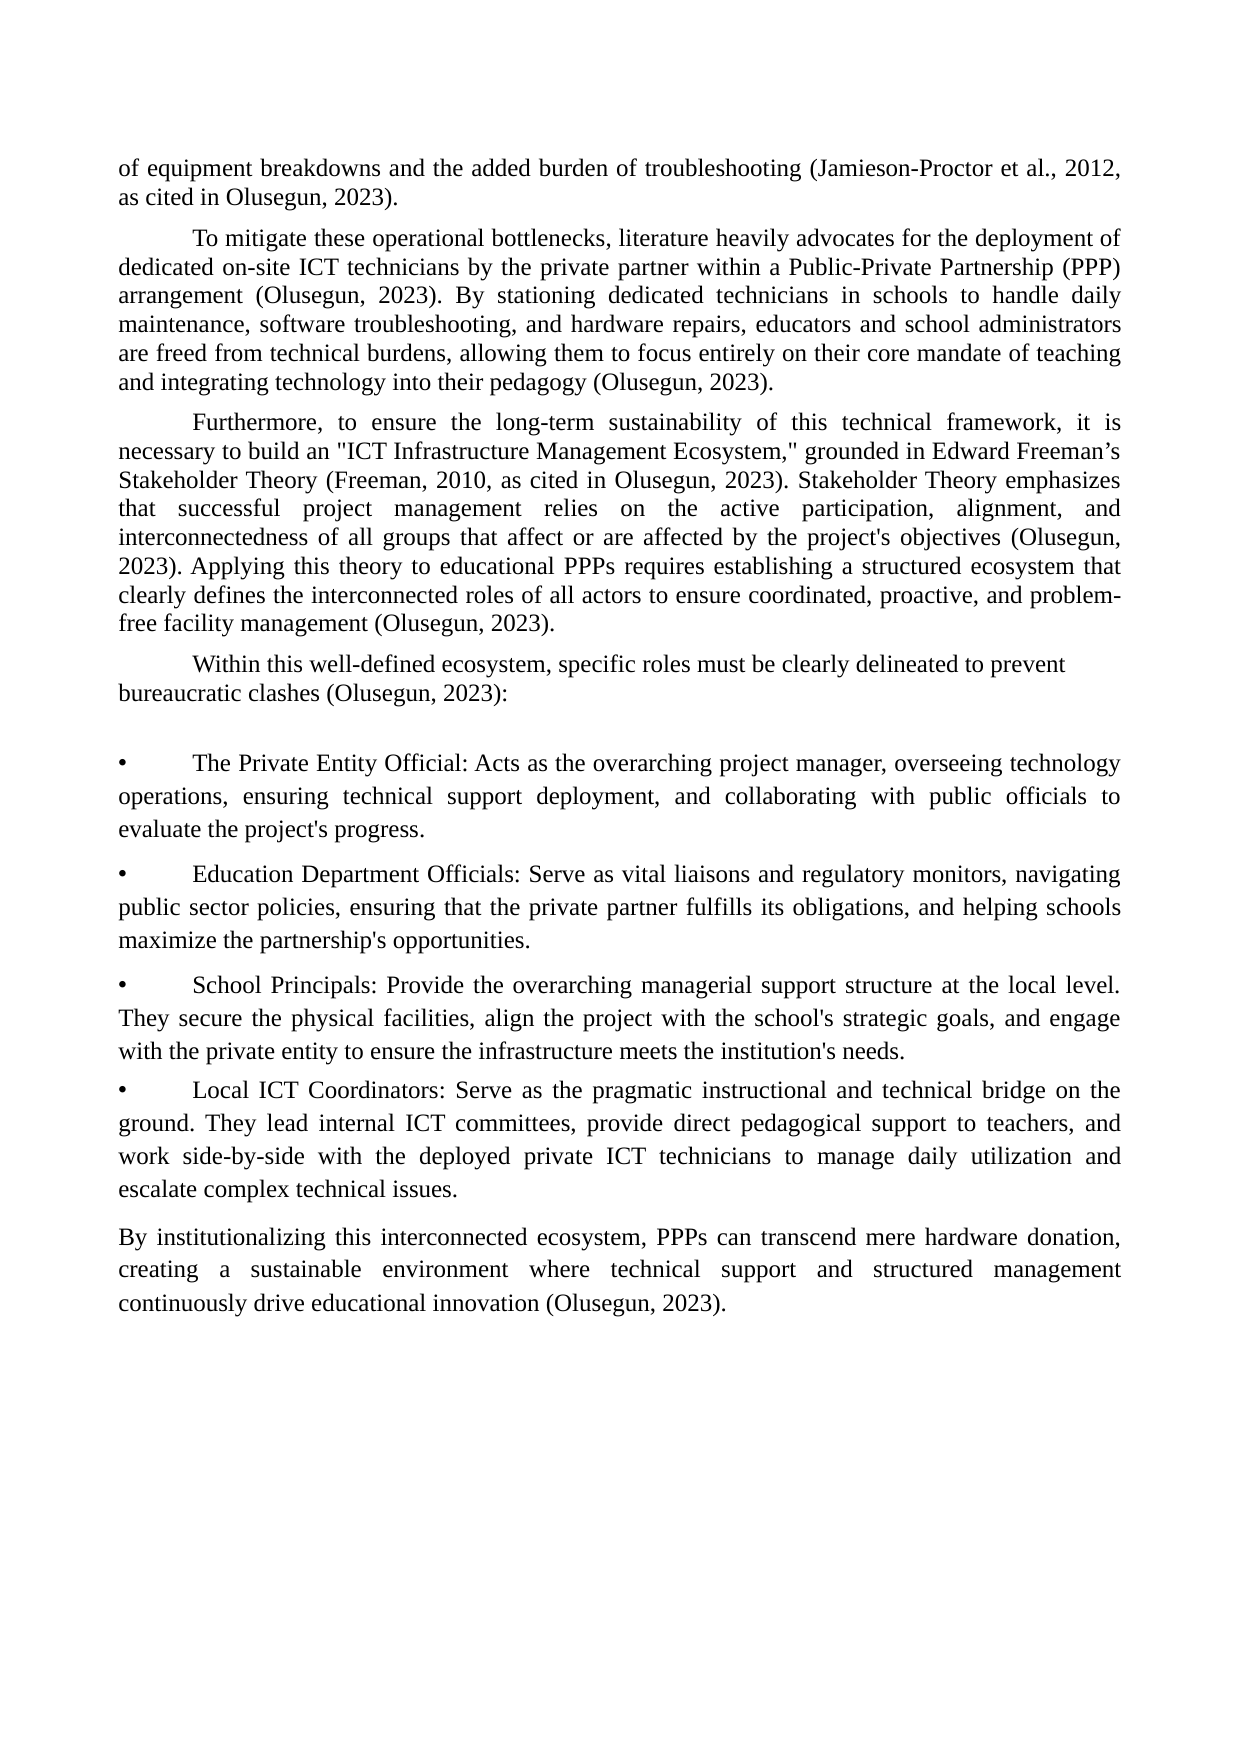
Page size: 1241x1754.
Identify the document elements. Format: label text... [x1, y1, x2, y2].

text of equipment breakdowns and the added burden of troubleshooting (Jamieson-Proctor et al., 2012, as cited in Olusegun, 2023). [118, 153, 1122, 211]
text By institutionalizing this interconnected ecosystem, PPPs can transcend mere hardware donation, creating a sustainable environment where technical support and structured management continuously drive educational innovation (Olusegun, 2023). [118, 1222, 1122, 1316]
text To mitigate these operational bottlenecks, literature heavily advocates for the deployment of dedicated on-site ICT technicians by the private partner within a Public-Private Partnership (PPP) arrangement (Olusegun, 2023). By stationing dedicated technicians in schools to handle daily maintenance, software troubleshooting, and hardware repairs, educators and school administrators are freed from technical burdens, allowing them to focus entirely on their core mandate of teaching and integrating technology into their pedagogy (Olusegun, 2023). [118, 223, 1122, 395]
list Local ICT Coordinators: Serve as the pragmatic instructional and technical bridge on the ground. They lead internal ICT committees, provide direct pedagogical support to teachers, and work side-by-side with the deployed private ICT technicians to manage daily utilization and escalate complex technical issues. [118, 1075, 1122, 1203]
text Within this well-defined ecosystem, specific roles must be clearly delineated to prevent bureaucratic clashes (Olusegun, 2023): [118, 649, 1122, 707]
list Education Department Officials: Serve as vital liaisons and regulatory monitors, navigating public sector policies, ensuring that the private partner fulfills its obligations, and helping schools maximize the partnership's opportunities. [118, 859, 1122, 954]
list The Private Entity Official: Acts as the overarching project manager, overseeing technology operations, ensuring technical support deployment, and collaborating with public officials to evaluate the project's progress. [118, 748, 1122, 843]
list School Principals: Provide the overarching managerial support structure at the local level. They secure the physical facilities, align the project with the school's strategic goals, and engage with the private entity to ensure the infrastructure meets the institution's needs. [118, 970, 1122, 1065]
text Furthermore, to ensure the long-term sustainability of this technical framework, it is necessary to build an "ICT Infrastructure Management Ecosystem," grounded in Edward Freeman’s Stakeholder Theory (Freeman, 2010, as cited in Olusegun, 2023). Stakeholder Theory emphasizes that successful project management relies on the active participation, alignment, and interconnectedness of all groups that affect or are affected by the project's objectives (Olusegun, 2023). Applying this theory to educational PPPs requires establishing a structured ecosystem that clearly defines the interconnected roles of all actors to ensure coordinated, proactive, and problem-free facility management (Olusegun, 2023). [118, 407, 1122, 637]
